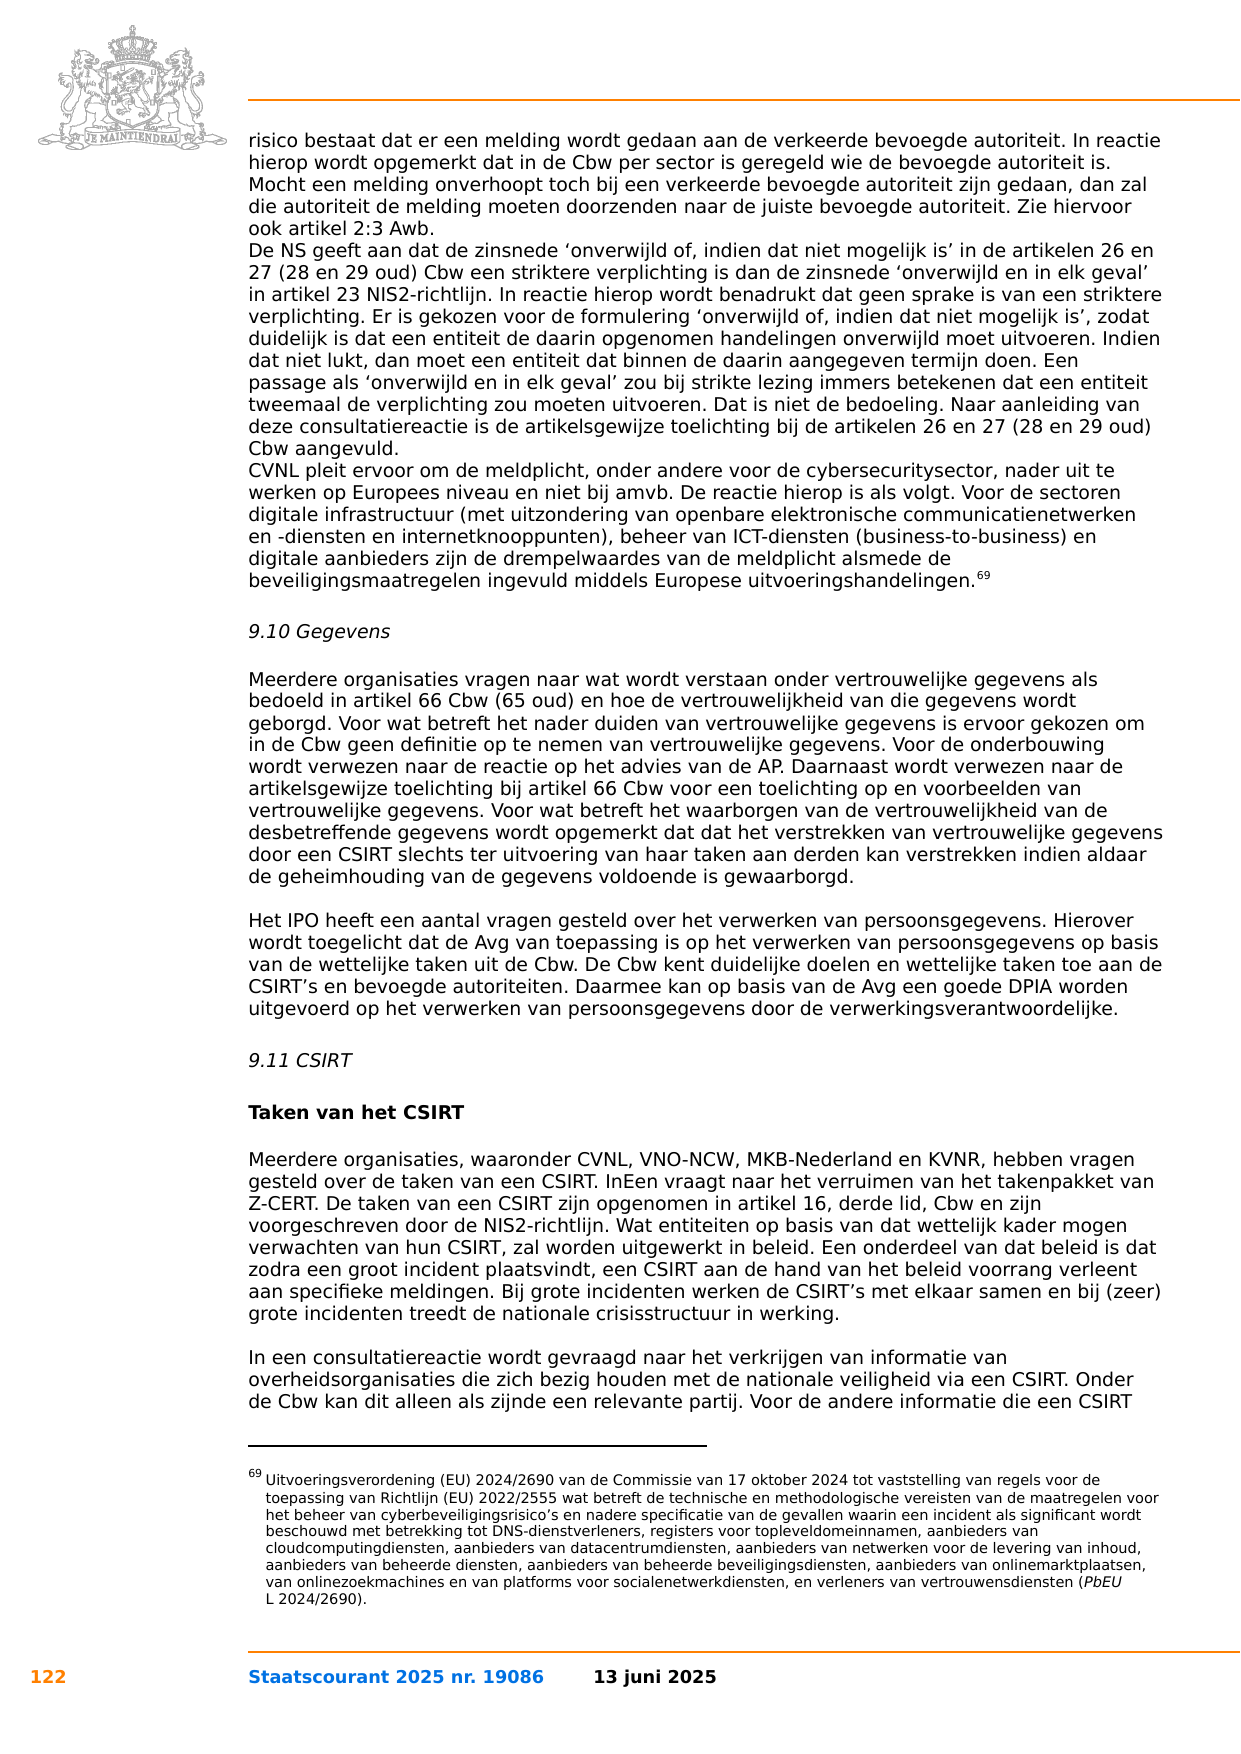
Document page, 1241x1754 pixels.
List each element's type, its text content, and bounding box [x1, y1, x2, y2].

text Meerdere organisaties vragen naar wat wordt verstaan onder vertrouwelijke gegevens als bedoeld in artikel 66 Cbw (65 oud) en hoe de vertrouwelijkheid van die gegevens wordt geborgd. Voor wat betreft het nader duiden van vertrouwelijke gegevens is ervoor gekozen om in de Cbw geen definitie op te nemen van vertrouwelijke gegevens. Voor de onderbouwing wordt verwezen naar de reactie op het advies van de AP. Daarnaast wordt verwezen naar de artikelsgewijze toelichting bij artikel 66 Cbw voor een toelichting op en voorbeelden van vertrouwelijke gegevens. Voor wat betreft het waarborgen van de vertrouwelijkheid van de desbetreffende gegevens wordt opgemerkt dat dat het verstrekken van vertrouwelijke gegevens door een CSIRT slechts ter uitvoering van haar taken aan derden kan verstrekken indien aldaar de geheimhouding van de gegevens voldoende is gewaarborgd. [248, 668, 1163, 888]
text CVNL pleit ervoor om de meldplicht, onder andere voor de cybersecuritysector, nader uit te werken op Europees niveau en niet bij amvb. De reactie hierop is als volgt. Voor de sectoren digitale infrastructuur (met uitzondering van openbare elektronische communicatienetwerken en -diensten en internetknooppunten), beheer van ICT-diensten (business-to-business) en digitale aanbieders zijn de drempelwaardes van de meldplicht alsmede de beveiligingsmaatregelen ingevuld middels Europese uitvoeringshandelingen. [248, 459, 1163, 591]
text Uitvoeringsverordening (EU) 2024/2690 van de Commissie van 17 oktober 2024 tot vaststelling van regels voor de toepassing van Richtlijn (EU) 2022/2555 wat betreft de technische en methodologische vereisten van de maatregelen voor het beheer van cyberbeveiligingsrisico’s en nadere specificatie van de gevallen waarin een incident als significant wordt beschouwd met betrekking tot DNS-dienstverleners, registers voor topleveldomeinnamen, aanbieders van cloudcomputingdiensten, aanbieders van datacentrumdiensten, aanbieders van netwerken voor de levering van inhoud, aanbieders van beheerde diensten, aanbieders van beheerde beveiligingsdiensten, aanbieders van onlinemarktplaatsen, van onlinezoekmachines en van platforms voor socialenetwerkdiensten, en verleners van vertrouwensdiensten (PbEU L 2024/2690). [248, 1468, 1163, 1608]
text Meerdere organisaties, waaronder CVNL, VNO-NCW, MKB-Nederland en KVNR, hebben vragen gesteld over de taken van een CSIRT. InEen vraagt naar het verruimen van het takenpakket van Z-CERT. De taken van een CSIRT zijn opgenomen in artikel 16, derde lid, Cbw en zijn voorgeschreven door de NIS2-richtlijn. Wat entiteiten op basis van dat wettelijk kader mogen verwachten van hun CSIRT, zal worden uitgewerkt in beleid. Een onderdeel van dat beleid is dat zodra een groot incident plaatsvindt, een CSIRT aan de hand van het beleid voorrang verleent aan specifieke meldingen. Bij grote incidenten werken de CSIRT’s met elkaar samen en bij (zeer) grote incidenten treedt de nationale crisisstructuur in werking. [248, 1149, 1163, 1325]
text risico bestaat dat er een melding wordt gedaan aan de verkeerde bevoegde autoriteit. In reactie hierop wordt opgemerkt dat in de Cbw per sector is geregeld wie de bevoegde autoriteit is. Mocht een melding onverhoopt toch bij een verkeerde bevoegde autoriteit zijn gedaan, dan zal die autoriteit de melding moeten doorzenden naar de juiste bevoegde autoriteit. Zie hiervoor ook artikel 2:3 Awb. [248, 130, 1163, 240]
text Het IPO heeft een aantal vragen gesteld over het verwerken van persoonsgegevens. Hierover wordt toegelicht dat de Avg van toepassing is op het verwerken van persoonsgegevens op basis van de wettelijke taken uit de Cbw. De Cbw kent duidelijke doelen en wettelijke taken toe aan de CSIRT’s en bevoegde autoriteiten. Daarmee kan op basis van de Avg een goede DPIA worden uitgevoerd op het verwerken van persoonsgegevens door de verwerkingsverantwoordelijke. [248, 910, 1163, 1020]
picture [38, 25, 227, 150]
subtitle 9.11 CSIRT [248, 1050, 1163, 1072]
text De NS geeft aan dat de zinsnede ‘onverwijld of, indien dat niet mogelijk is’ in de artikelen 26 en 27 (28 en 29 oud) Cbw een striktere verplichting is dan de zinsnede ‘onverwijld en in elk geval’ in artikel 23 NIS2-richtlijn. In reactie hierop wordt benadrukt dat geen sprake is van een striktere verplichting. Er is gekozen voor de formulering ‘onverwijld of, indien dat niet mogelijk is’, zodat duidelijk is dat een entiteit de daarin opgenomen handelingen onverwijld moet uitvoeren. Indien dat niet lukt, dan moet een entiteit dat binnen de daarin aangegeven termijn doen. Een passage als ‘onverwijld en in elk geval’ zou bij strikte lezing immers betekenen dat een entiteit tweemaal de verplichting zou moeten uitvoeren. Dat is niet de bedoeling. Naar aanleiding van deze consultatiereactie is de artikelsgewijze toelichting bij de artikelen 26 en 27 (28 en 29 oud) Cbw aangevuld. [248, 240, 1163, 459]
subtitle 9.10 Gegevens [248, 621, 1163, 643]
text In een consultatiereactie wordt gevraagd naar het verkrijgen van informatie van overheidsorganisaties die zich bezig houden met de nationale veiligheid via een CSIRT. Onder de Cbw kan dit alleen als zijnde een relevante partij. Voor de andere informatie die een CSIRT [248, 1347, 1163, 1413]
subtitle Taken van het CSIRT [248, 1102, 1163, 1124]
